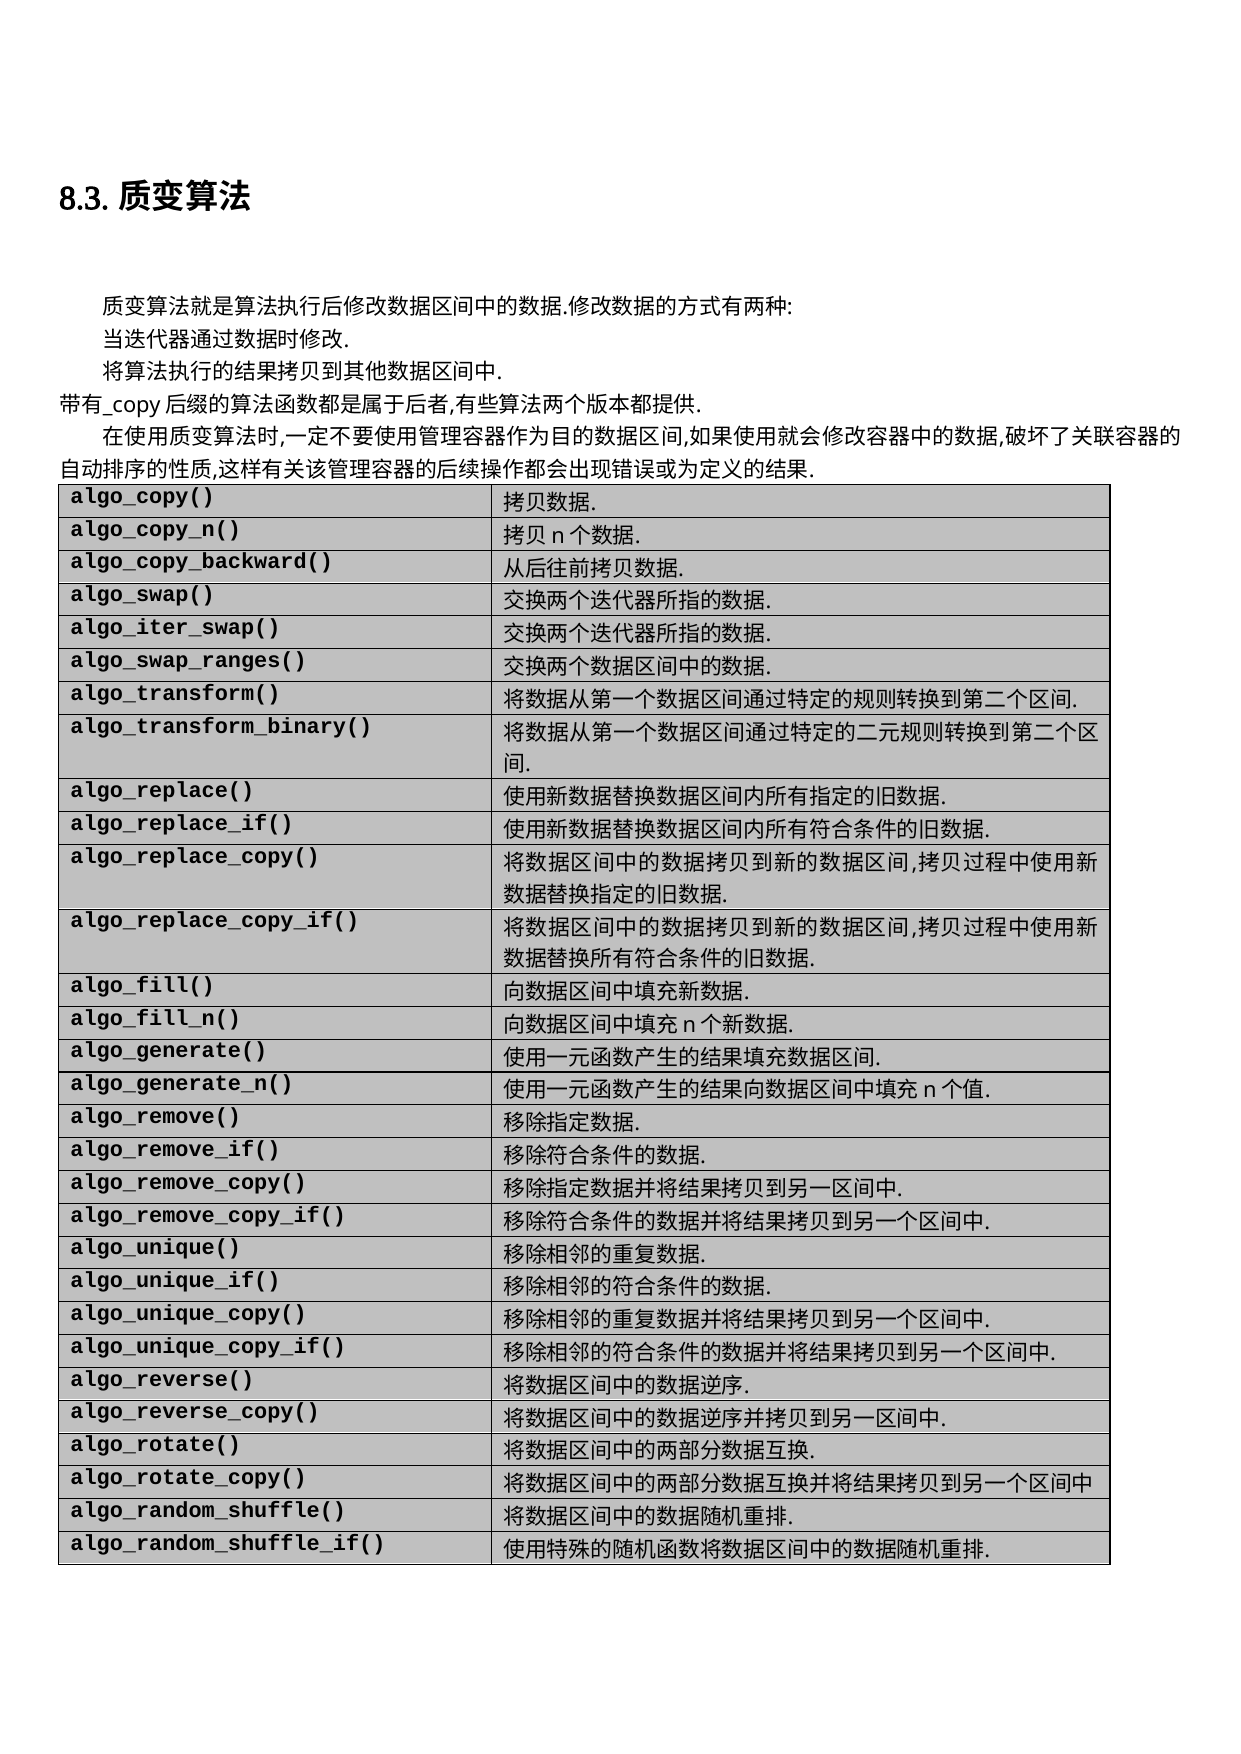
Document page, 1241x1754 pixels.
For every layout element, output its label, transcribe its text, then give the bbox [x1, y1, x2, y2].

table_cell algo_random_shuffle() [59, 1499, 491, 1531]
table_cell 交换两个数据区间中的数据. [492, 649, 1109, 681]
table_cell algo_generate_n() [59, 1073, 491, 1104]
table_cell 拷贝n个数据. [492, 518, 1109, 550]
table_cell algo_fill() [59, 974, 491, 1006]
text 当迭代器通过数据时修改. [59, 322, 1181, 354]
table_cell algo_remove_copy_if() [59, 1204, 491, 1236]
table_cell algo_rotate() [59, 1434, 491, 1465]
text 带有_copy后缀的算法函数都是属于后者,有些算法两个版本都提供. [59, 387, 1181, 419]
table_cell algo_remove_copy() [59, 1171, 491, 1203]
table_cell algo_replace() [59, 779, 491, 811]
table_cell algo_reverse() [59, 1368, 491, 1399]
table_cell 移除指定数据. [492, 1105, 1109, 1137]
table_cell 移除相邻的重复数据. [492, 1237, 1109, 1268]
table_cell algo_copy_backward() [59, 551, 491, 582]
table_cell 将数据从第一个数据区间通过特定的二元规则转换到第二个区间. [492, 715, 1109, 778]
table_cell algo_iter_swap() [59, 616, 491, 648]
table_cell 将数据从第一个数据区间通过特定的规则转换到第二个区间. [492, 682, 1109, 714]
text 质变算法就是算法执行后修改数据区间中的数据.修改数据的方式有两种: [59, 289, 1181, 322]
table_cell 从后往前拷贝数据. [492, 551, 1109, 582]
table_cell 交换两个迭代器所指的数据. [492, 584, 1109, 615]
table_cell algo_unique_copy_if() [59, 1335, 491, 1367]
table_cell 使用新数据替换数据区间内所有符合条件的旧数据. [492, 812, 1109, 844]
table_cell 使用新数据替换数据区间内所有指定的旧数据. [492, 779, 1109, 811]
table_cell algo_remove() [59, 1105, 491, 1137]
table_cell algo_replace_copy_if() [59, 910, 491, 973]
table_cell 将数据区间中的数据逆序. [492, 1368, 1109, 1399]
table_cell algo_swap() [59, 584, 491, 615]
table_cell 将数据区间中的数据拷贝到新的数据区间,拷贝过程中使用新数据替换指定的旧数据. [492, 845, 1109, 908]
table_cell algo_fill_n() [59, 1007, 491, 1039]
table_cell algo_copy_n() [59, 518, 491, 550]
table_cell algo_random_shuffle_if() [59, 1532, 491, 1563]
table_cell algo_generate() [59, 1040, 491, 1071]
table_cell algo_swap_ranges() [59, 649, 491, 681]
table_cell algo_remove_if() [59, 1138, 491, 1170]
table_cell 将数据区间中的两部分数据互换并将结果拷贝到另一个区间中 [492, 1466, 1109, 1498]
text 将算法执行的结果拷贝到其他数据区间中. [59, 354, 1181, 387]
table_cell 移除指定数据并将结果拷贝到另一区间中. [492, 1171, 1109, 1203]
table_cell algo_unique() [59, 1237, 491, 1268]
table_cell algo_rotate_copy() [59, 1466, 491, 1498]
table_cell algo_unique_copy() [59, 1302, 491, 1334]
table_cell algo_transform() [59, 682, 491, 714]
table_cell 将数据区间中的数据拷贝到新的数据区间,拷贝过程中使用新数据替换所有符合条件的旧数据. [492, 910, 1109, 973]
table_cell 将数据区间中的数据逆序并拷贝到另一区间中. [492, 1401, 1109, 1432]
table_cell 移除符合条件的数据. [492, 1138, 1109, 1170]
subtitle 质变算法 [59, 162, 1181, 227]
table_cell 将数据区间中的两部分数据互换. [492, 1434, 1109, 1465]
table_header algo_copy() [59, 485, 491, 517]
table_cell 将数据区间中的数据随机重排. [492, 1499, 1109, 1531]
table_cell algo_transform_binary() [59, 715, 491, 778]
table_cell 交换两个迭代器所指的数据. [492, 616, 1109, 648]
table_cell 移除符合条件的数据并将结果拷贝到另一个区间中. [492, 1204, 1109, 1236]
table_header 拷贝数据. [492, 485, 1109, 517]
table_cell algo_reverse_copy() [59, 1401, 491, 1432]
text 在使用质变算法时,一定不要使用管理容器作为目的数据区间,如果使用就会修改容器中的数据,破坏了关联容器的自动排序的性质,这样有关该管理容器的后续操作都会出现错误或为定义的结果. [59, 419, 1181, 484]
table_cell 移除相邻的符合条件的数据. [492, 1269, 1109, 1301]
table_cell 向数据区间中填充n个新数据. [492, 1007, 1109, 1039]
table_cell 移除相邻的重复数据并将结果拷贝到另一个区间中. [492, 1302, 1109, 1334]
table_cell algo_unique_if() [59, 1269, 491, 1301]
table_cell algo_replace_if() [59, 812, 491, 844]
table_cell 使用一元函数产生的结果向数据区间中填充n个值. [492, 1073, 1109, 1104]
table_cell algo_replace_copy() [59, 845, 491, 908]
table_cell 移除相邻的符合条件的数据并将结果拷贝到另一个区间中. [492, 1335, 1109, 1367]
table_cell 使用一元函数产生的结果填充数据区间. [492, 1040, 1109, 1071]
table_cell 使用特殊的随机函数将数据区间中的数据随机重排. [492, 1532, 1109, 1563]
table_cell 向数据区间中填充新数据. [492, 974, 1109, 1006]
